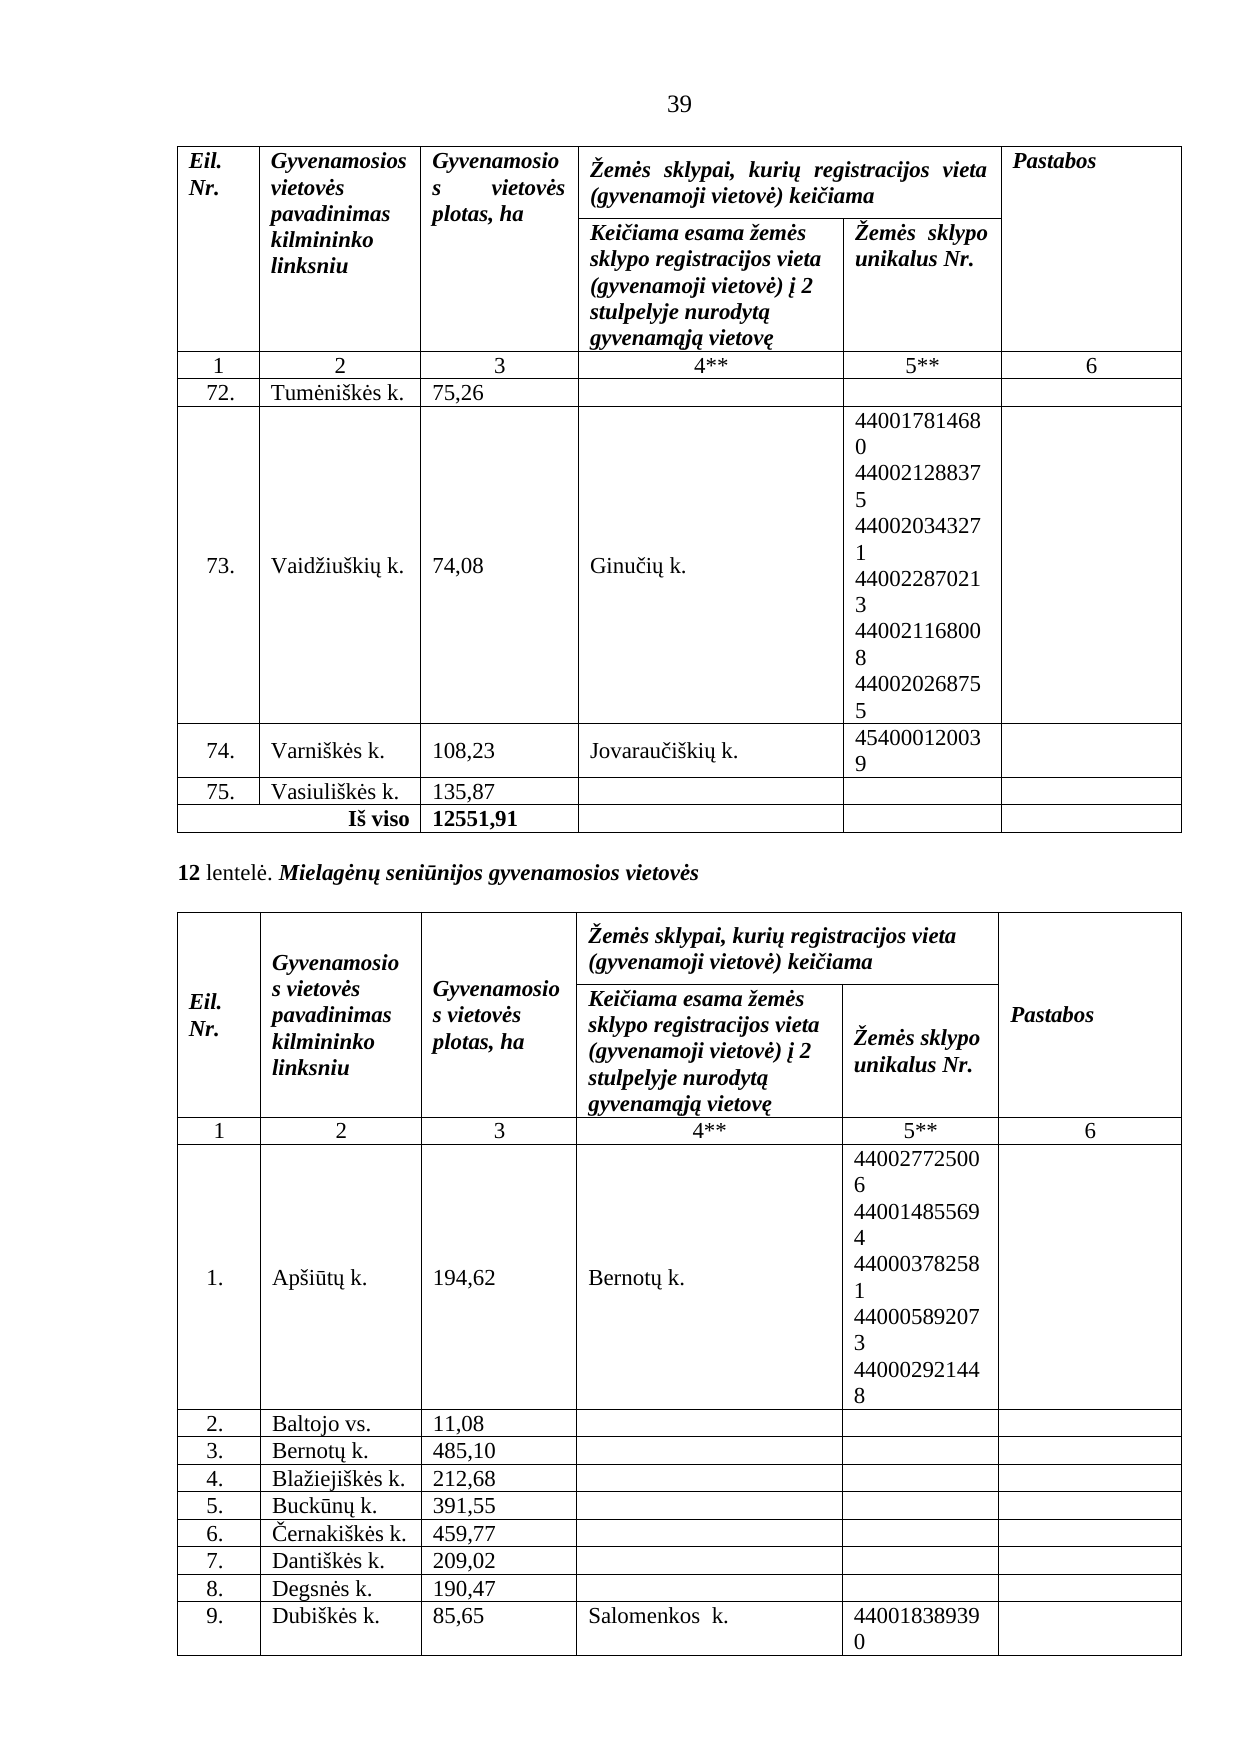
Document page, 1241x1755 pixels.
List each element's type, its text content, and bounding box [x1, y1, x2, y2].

table_cell 74. [178, 724, 259, 777]
table_cell [999, 1492, 1181, 1518]
table_cell [844, 805, 1001, 832]
table_cell [1002, 407, 1181, 723]
table_header Pastabos [999, 913, 1181, 1117]
table_cell [843, 1547, 998, 1573]
table_cell Dubiškės k. [261, 1602, 421, 1655]
table_cell 3 [422, 1118, 576, 1144]
table_cell Ginučių k. [579, 407, 843, 723]
table_cell [843, 1465, 998, 1491]
table_header Pastabos [1002, 147, 1181, 351]
table_cell [844, 379, 1001, 406]
table_cell 11,08 [422, 1410, 576, 1436]
table_cell 440017814680 440021288375 440020343271 440022870213 440021168008 440020268755 [844, 407, 1001, 723]
table_cell [577, 1492, 842, 1518]
table_cell 72. [178, 379, 259, 406]
table_cell Blažiejiškės k. [261, 1465, 421, 1491]
table_cell 6 [1002, 352, 1181, 378]
table_cell [999, 1437, 1181, 1463]
table_cell 3. [178, 1437, 260, 1463]
table_cell 440027725006 440014855694 440003782581 440005892073 440002921448 [843, 1145, 998, 1408]
table_cell Bernotų k. [577, 1145, 842, 1408]
table_cell 4** [577, 1118, 842, 1144]
table_header Žemės sklypai, kurių registracijos vieta (gyvenamoji vietovė) keičiama [579, 147, 1001, 218]
table_header Gyvenamosios vietovės plotas, ha [422, 913, 576, 1117]
table_cell Apšiūtų k. [261, 1145, 421, 1408]
table_cell Bernotų k. [261, 1437, 421, 1463]
table_header Eil. Nr. [178, 147, 259, 351]
text 12 lentelė. Mielagėnų seniūnijos gyvenamosios vietovės [177, 859, 1181, 886]
table_cell 4** [579, 352, 843, 378]
table_cell [577, 1547, 842, 1573]
table_cell 8. [178, 1575, 260, 1601]
table_cell Žemės sklypo unikalus Nr. [843, 985, 998, 1117]
table_cell 12551,91 [421, 805, 578, 832]
table_cell [579, 805, 843, 832]
table_cell [1002, 805, 1181, 832]
table_cell 75,26 [421, 379, 578, 406]
table_cell Iš viso [178, 805, 420, 832]
table_cell 9. [178, 1602, 260, 1655]
table_cell Salomenkos k. [577, 1602, 842, 1655]
table_cell 6. [178, 1520, 260, 1546]
table_cell [999, 1465, 1181, 1491]
table_cell 440018389390 [843, 1602, 998, 1655]
table_header Žemės sklypai, kurių registracijos vieta (gyvenamoji vietovė) keičiama [577, 913, 998, 984]
table_cell [843, 1410, 998, 1436]
table_cell Dantiškės k. [261, 1547, 421, 1573]
table_header Eil. Nr. [178, 913, 260, 1117]
table_cell 2 [260, 352, 420, 378]
table_header Gyvenamosios vietovės plotas, ha [421, 147, 578, 351]
table_cell [577, 1410, 842, 1436]
table_header Gyvenamosios vietovės pavadinimas kilmininko linksniu [261, 913, 421, 1117]
table_cell Keičiama esama žemės sklypo registracijos vieta (gyvenamoji vietovė) į 2 stulpelyje nurodytą gyvenamąją vietovę [579, 219, 843, 351]
table_header Gyvenamosios vietovės pavadinimas kilmininko linksniu [260, 147, 420, 351]
table_cell Vaidžiuškių k. [260, 407, 420, 723]
table_cell [577, 1575, 842, 1601]
table_cell [844, 778, 1001, 804]
table_cell 5** [843, 1118, 998, 1144]
table_cell 5. [178, 1492, 260, 1518]
table_cell 1. [178, 1145, 260, 1408]
table_cell [579, 778, 843, 804]
table_cell 73. [178, 407, 259, 723]
table_cell Baltojo vs. [261, 1410, 421, 1436]
table_cell [999, 1410, 1181, 1436]
table_cell [579, 379, 843, 406]
table_cell 190,47 [422, 1575, 576, 1601]
table_cell [1002, 724, 1181, 777]
table_cell 391,55 [422, 1492, 576, 1518]
table_cell [843, 1520, 998, 1546]
table_cell Tumėniškės k. [260, 379, 420, 406]
table_cell Jovaraučiškių k. [579, 724, 843, 777]
table_cell 3 [421, 352, 578, 378]
table_cell 1 [178, 352, 259, 378]
table_cell Degsnės k. [261, 1575, 421, 1601]
table_cell Černakiškės k. [261, 1520, 421, 1546]
table_cell Žemės sklypo unikalus Nr. [844, 219, 1001, 351]
table_cell 135,87 [421, 778, 578, 804]
table_cell [843, 1492, 998, 1518]
table_cell 485,10 [422, 1437, 576, 1463]
table_cell 5** [844, 352, 1001, 378]
table_cell Buckūnų k. [261, 1492, 421, 1518]
table_cell 108,23 [421, 724, 578, 777]
table_cell 85,65 [422, 1602, 576, 1655]
table_cell [999, 1520, 1181, 1546]
table_cell [843, 1575, 998, 1601]
table_cell Vasiuliškės k. [260, 778, 420, 804]
table_cell [1002, 778, 1181, 804]
table_cell [1002, 379, 1181, 406]
table_cell 454000120039 [844, 724, 1001, 777]
table_cell 6 [999, 1118, 1181, 1144]
table_cell [577, 1465, 842, 1491]
table_cell 2. [178, 1410, 260, 1436]
table_cell 459,77 [422, 1520, 576, 1546]
table_cell Varniškės k. [260, 724, 420, 777]
table_cell [577, 1520, 842, 1546]
table_cell 2 [261, 1118, 421, 1144]
table_cell [843, 1437, 998, 1463]
table_cell [999, 1575, 1181, 1601]
table_cell 74,08 [421, 407, 578, 723]
table_cell 4. [178, 1465, 260, 1491]
table_cell 212,68 [422, 1465, 576, 1491]
table_cell 1 [178, 1118, 260, 1144]
table_cell 194,62 [422, 1145, 576, 1408]
table_cell 75. [178, 778, 259, 804]
table_cell [999, 1602, 1181, 1655]
table_cell [999, 1547, 1181, 1573]
table_cell 7. [178, 1547, 260, 1573]
table_cell [577, 1437, 842, 1463]
table_cell Keičiama esama žemės sklypo registracijos vieta (gyvenamoji vietovė) į 2 stulpelyje nurodytą gyvenamąją vietovę [577, 985, 842, 1117]
table_cell 209,02 [422, 1547, 576, 1573]
table_cell [999, 1145, 1181, 1408]
